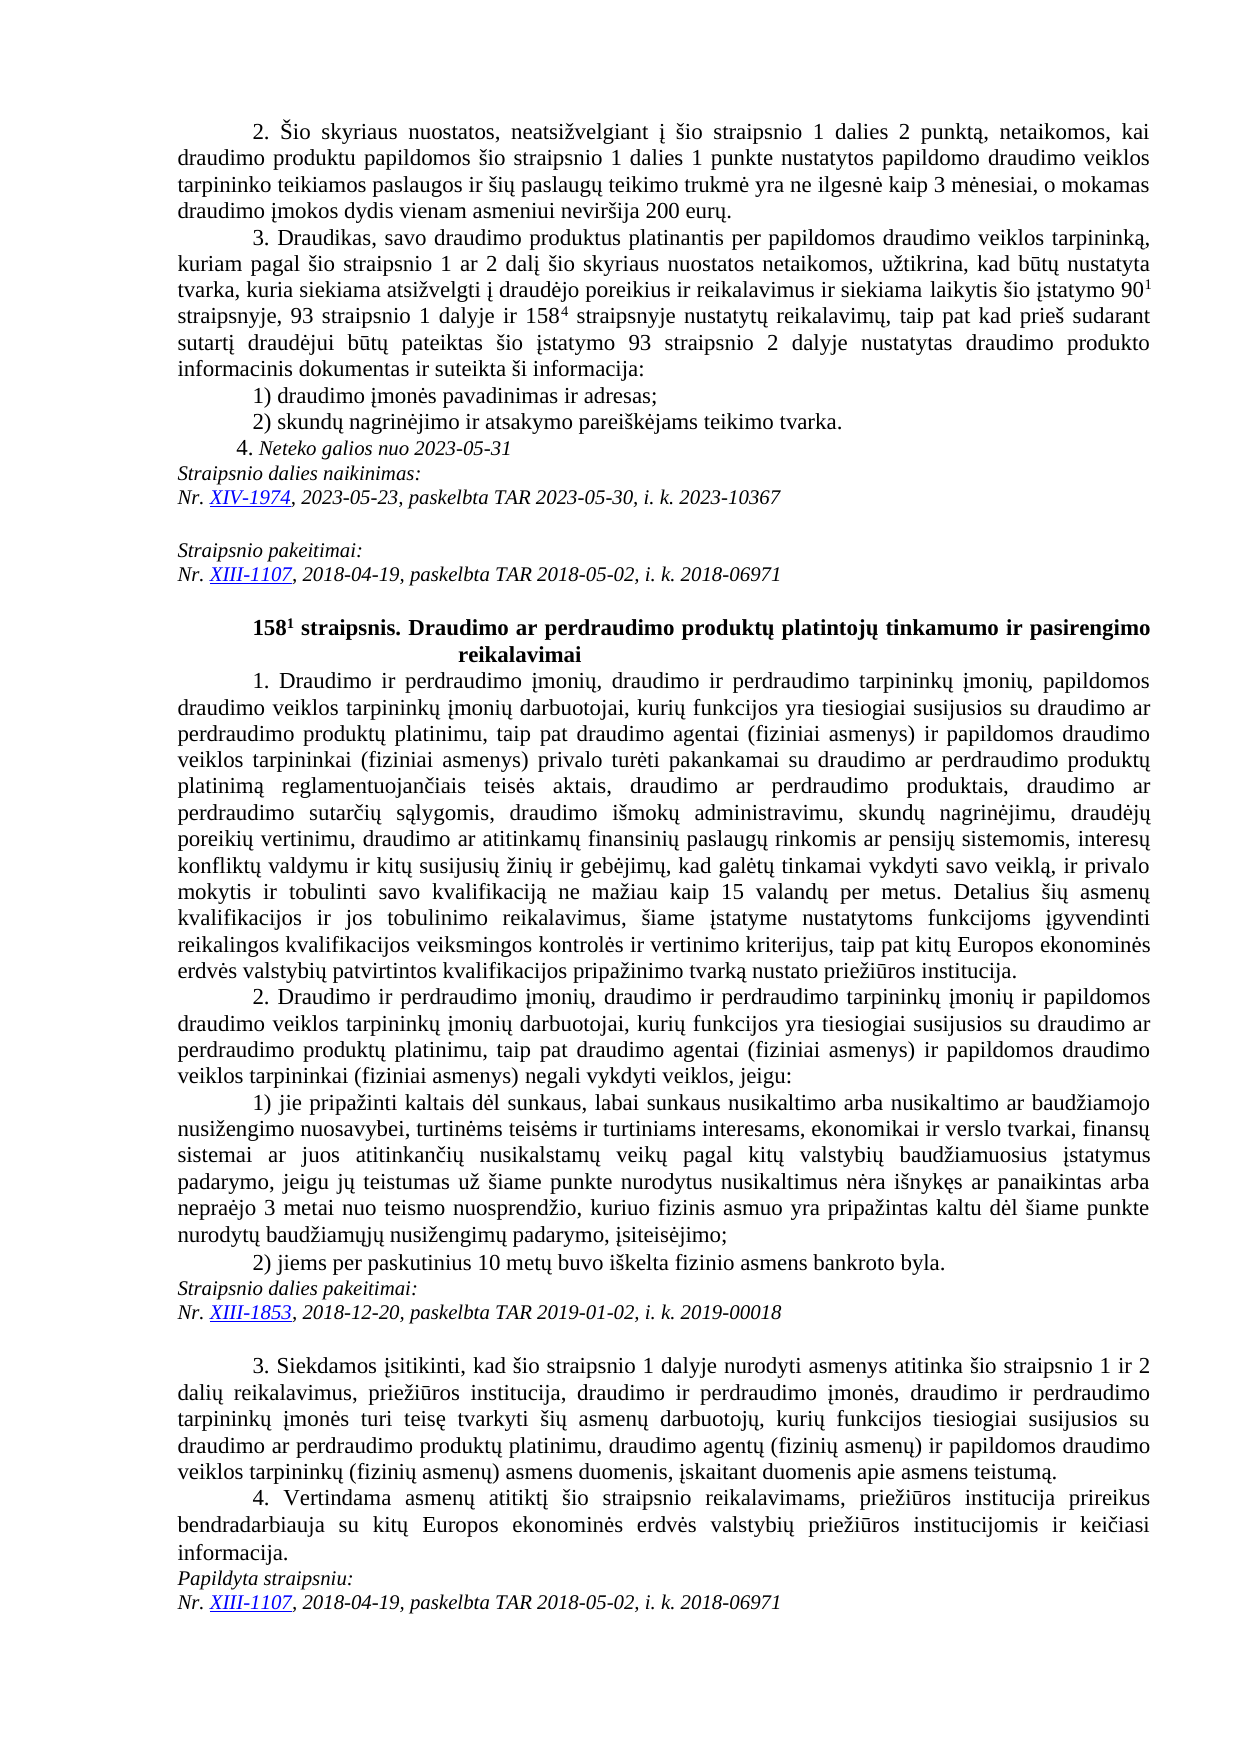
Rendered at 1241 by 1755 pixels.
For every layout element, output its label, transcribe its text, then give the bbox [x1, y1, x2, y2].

text 3. Siekdamos įsitikinti, kad šio straipsnio 1 dalyje nurodyti asmenys atitinka šio straipsnio 1 ir 2 dalių reikalavimus, priežiūros institucija, draudimo ir perdraudimo įmonės, draudimo ir perdraudimo tarpininkų įmonės turi teisę tvarkyti šių asmenų darbuotojų, kurių funkcijos tiesiogiai susijusios su draudimo ar perdraudimo produktų platinimu, draudimo agentų (fizinių asmenų) ir papildomos draudimo veiklos tarpininkų (fizinių asmenų) asmens duomenis, įskaitant duomenis apie asmens teistumą. [177, 1353, 1152, 1484]
text Nr. XIV-1974, 2023-05-23, paskelbta TAR 2023-05-30, i. k. 2023-10367 [177, 485, 1152, 509]
text 2. Draudimo ir perdraudimo įmonių, draudimo ir perdraudimo tarpininkų įmonių ir papildomos draudimo veiklos tarpininkų įmonių darbuotojai, kurių funkcijos yra tiesiogiai susijusios su draudimo ar perdraudimo produktų platinimu, taip pat draudimo agentai (fiziniai asmenys) ir papildomos draudimo veiklos tarpininkai (fiziniai asmenys) negali vykdyti veiklos, jeigu: [177, 983, 1152, 1089]
text Nr. XIII-1107, 2018-04-19, paskelbta TAR 2018-05-02, i. k. 2018-06971 [177, 1590, 1152, 1614]
text 4. Neteko galios nuo 2023-05-31 [177, 434, 1152, 461]
text Straipsnio dalies naikinimas: [177, 461, 1152, 485]
text 2) skundų nagrinėjimo ir atsakymo pareiškėjams teikimo tvarka. [177, 408, 1152, 434]
text 1) draudimo įmonės pavadinimas ir adresas; [177, 382, 1152, 408]
text 1. Draudimo ir perdraudimo įmonių, draudimo ir perdraudimo tarpininkų įmonių, papildomos draudimo veiklos tarpininkų įmonių darbuotojai, kurių funkcijos yra tiesiogiai susijusios su draudimo ar perdraudimo produktų platinimu, taip pat draudimo agentai (fiziniai asmenys) ir papildomos draudimo veiklos tarpininkai (fiziniai asmenys) privalo turėti pakankamai su draudimo ar perdraudimo produktų platinimą reglamentuojančiais teisės aktais, draudimo ar perdraudimo produktais, draudimo ar perdraudimo sutarčių sąlygomis, draudimo išmokų administravimu, skundų nagrinėjimu, draudėjų poreikių vertinimu, draudimo ar atitinkamų finansinių paslaugų rinkomis ar pensijų sistemomis, interesų konfliktų valdymu ir kitų susijusių žinių ir gebėjimų, kad galėtų tinkamai vykdyti savo veiklą, ir privalo mokytis ir tobulinti savo kvalifikaciją ne mažiau kaip 15 valandų per metus. Detalius šių asmenų kvalifikacijos ir jos tobulinimo reikalavimus, šiame įstatyme nustatytoms funkcijoms įgyvendinti reikalingos kvalifikacijos veiksmingos kontrolės ir vertinimo kriterijus, taip pat kitų Europos ekonominės erdvės valstybių patvirtintos kvalifikacijos pripažinimo tvarką nustato priežiūros institucija. [177, 667, 1152, 983]
text 2) jiems per paskutinius 10 metų buvo iškelta fizinio asmens bankroto byla. [177, 1247, 1152, 1276]
text 1581 straipsnis. Draudimo ar perdraudimo produktų platintojų tinkamumo ir pasirengimo reikalavimai [252, 614, 1152, 667]
text 1) jie pripažinti kaltais dėl sunkaus, labai sunkaus nusikaltimo arba nusikaltimo ar baudžiamojo nusižengimo nuosavybei, turtinėms teisėms ir turtiniams interesams, ekonomikai ir verslo tvarkai, finansų sistemai ar juos atitinkančių nusikalstamų veikų pagal kitų valstybių baudžiamuosius įstatymus padarymo, jeigu jų teistumas už šiame punkte nurodytus nusikaltimus nėra išnykęs ar panaikintas arba nepraėjo 3 metai nuo teismo nuosprendžio, kuriuo fizinis asmuo yra pripažintas kaltu dėl šiame punkte nurodytų baudžiamųjų nusižengimų padarymo, įsiteisėjimo; [177, 1089, 1152, 1247]
text Nr. XIII-1107, 2018-04-19, paskelbta TAR 2018-05-02, i. k. 2018-06971 [177, 562, 1152, 586]
text Papildyta straipsniu: [177, 1566, 1152, 1590]
text 4. Vertindama asmenų atitiktį šio straipsnio reikalavimams, priežiūros institucija prireikus bendradarbiauja su kitų Europos ekonominės erdvės valstybių priežiūros institucijomis ir keičiasi informacija. [177, 1484, 1152, 1566]
text 3. Draudikas, savo draudimo produktus platinantis per papildomos draudimo veiklos tarpininką, kuriam pagal šio straipsnio 1 ar 2 dalį šio skyriaus nuostatos netaikomos, užtikrina, kad būtų nustatyta tvarka, kuria siekiama atsižvelgti į draudėjo poreikius ir reikalavimus ir siekiama laikytis šio įstatymo 901 straipsnyje, 93 straipsnio 1 dalyje ir 1584 straipsnyje nustatytų reikalavimų, taip pat kad prieš sudarant sutartį draudėjui būtų pateiktas šio įstatymo 93 straipsnio 2 dalyje nustatytas draudimo produkto informacinis dokumentas ir suteikta ši informacija: [177, 223, 1152, 382]
text Nr. XIII-1853, 2018-12-20, paskelbta TAR 2019-01-02, i. k. 2019-00018 [177, 1300, 1152, 1324]
text Straipsnio pakeitimai: [177, 538, 1152, 562]
text Straipsnio dalies pakeitimai: [177, 1276, 1152, 1300]
text 2. Šio skyriaus nuostatos, neatsižvelgiant į šio straipsnio 1 dalies 2 punktą, netaikomos, kai draudimo produktu papildomos šio straipsnio 1 dalies 1 punkte nustatytos papildomo draudimo veiklos tarpininko teikiamos paslaugos ir šių paslaugų teikimo trukmė yra ne ilgesnė kaip 3 mėnesiai, o mokamas draudimo įmokos dydis vienam asmeniui neviršija 200 eurų. [177, 118, 1152, 223]
